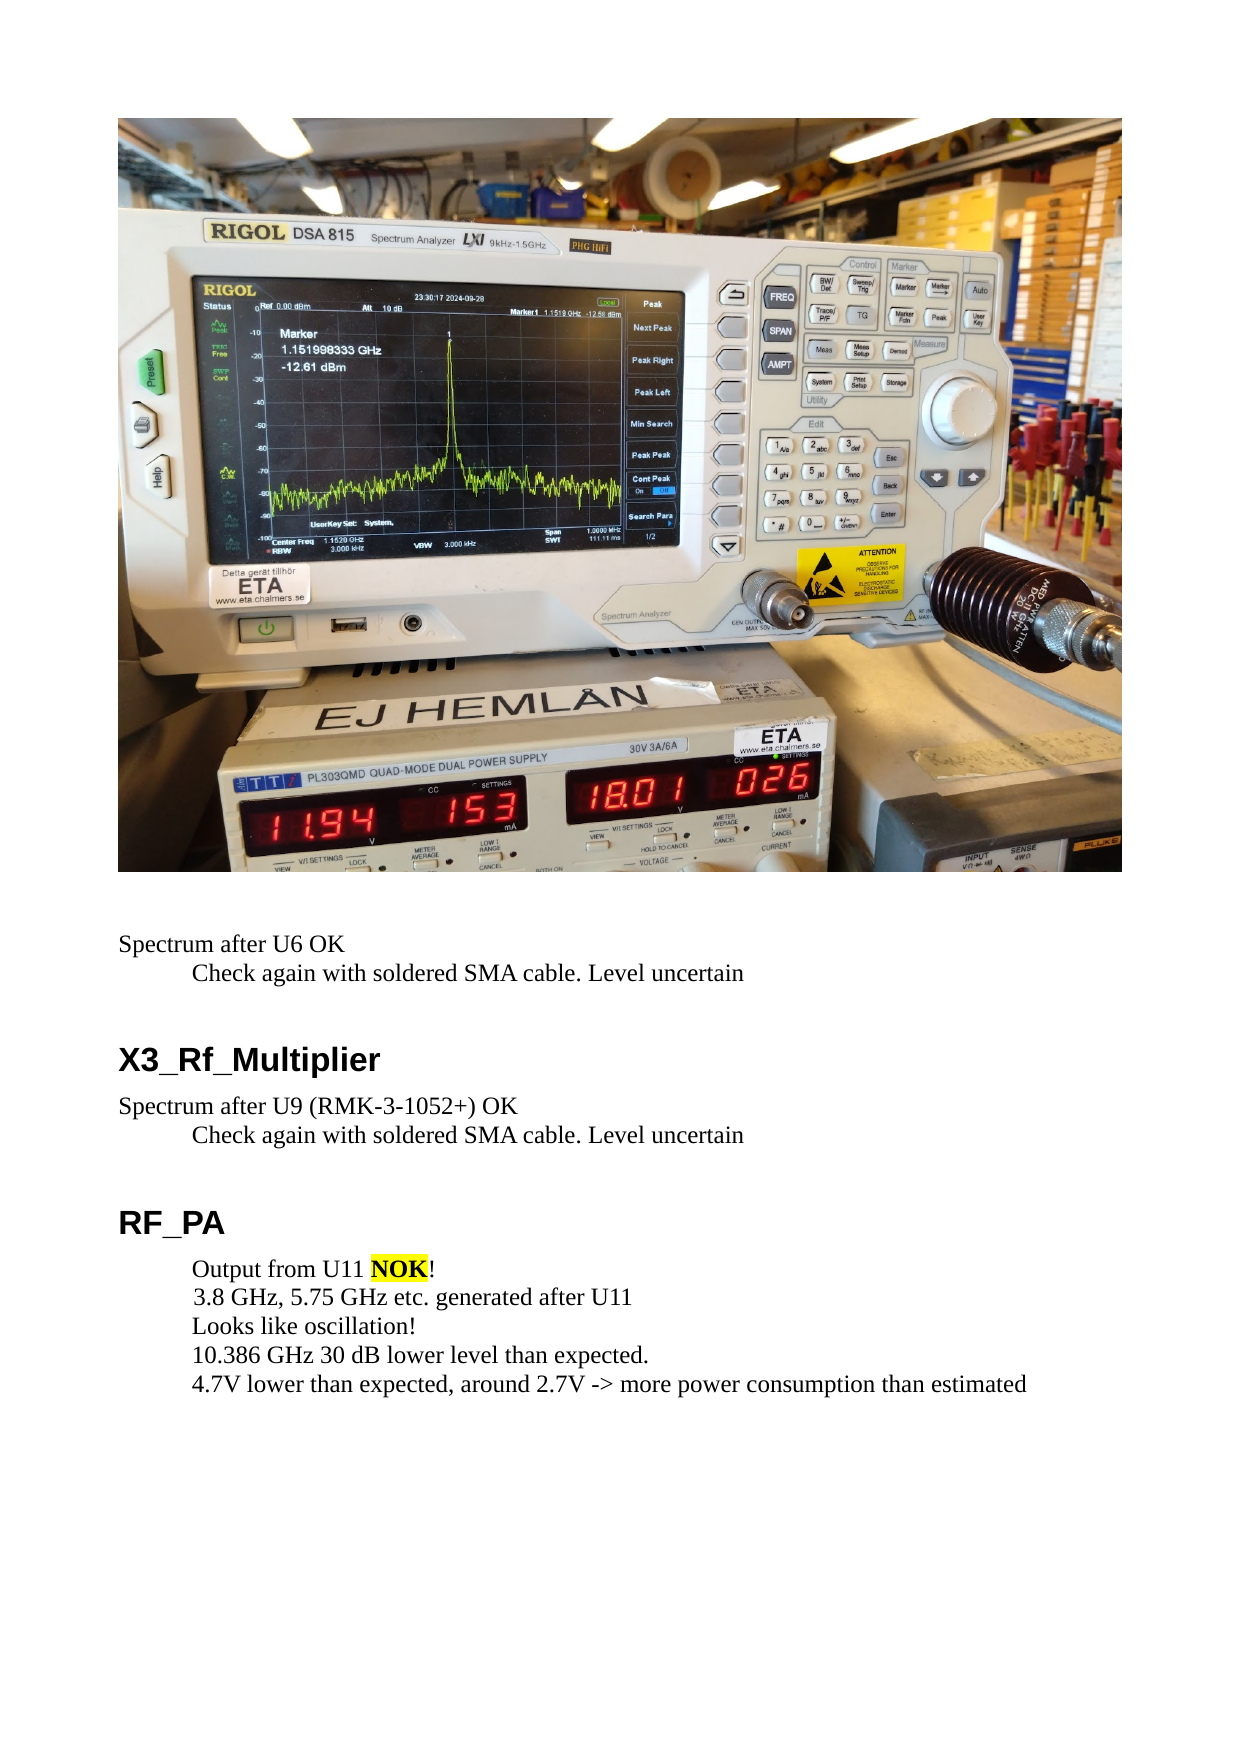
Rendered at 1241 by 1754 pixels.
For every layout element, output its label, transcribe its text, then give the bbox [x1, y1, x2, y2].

subtitle RF_PA [118, 1203, 1122, 1241]
list GHz, 5.75 GHz etc. generated after U11 [193, 1282, 1122, 1311]
text Looks like oscillation! [118, 1311, 1122, 1340]
text 10.386 GHz 30 dB lower level than expected. [118, 1340, 1122, 1369]
text 4.7V lower than expected, around 2.7V -> more power consumption than estimated [118, 1369, 1122, 1397]
text Check again with soldered SMA cable. Level uncertain [118, 958, 1122, 986]
subtitle X3_Rf_Multiplier [118, 1040, 1122, 1079]
text Spectrum after U9 (RMK-3-1052+) OK [118, 1091, 1122, 1120]
text Check again with soldered SMA cable. Level uncertain [118, 1120, 1122, 1149]
text Spectrum after U6 OK [118, 929, 1122, 958]
picture [118, 118, 1122, 872]
text Output from U11 NOK! [118, 1254, 1122, 1282]
